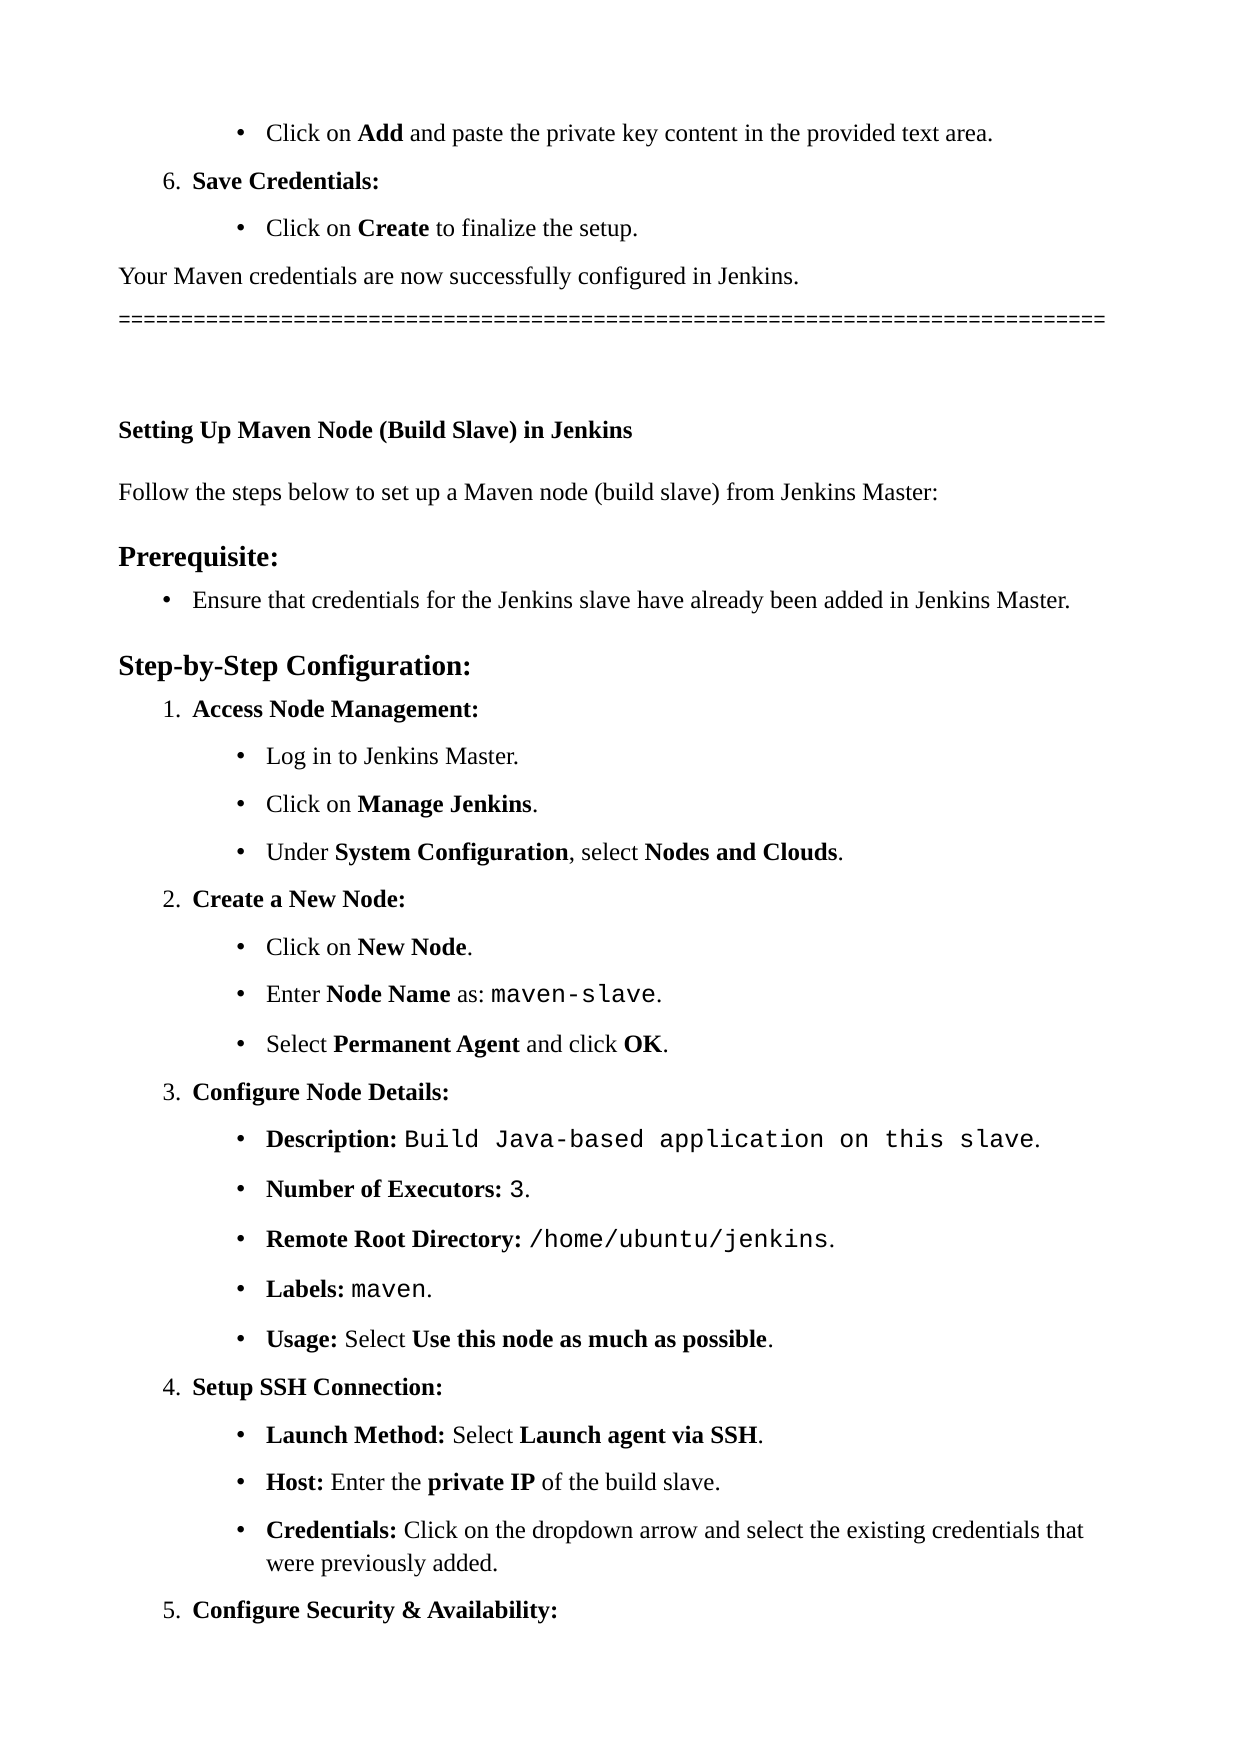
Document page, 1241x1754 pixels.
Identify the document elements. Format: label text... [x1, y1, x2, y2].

list Click on Add and paste the private key content in the provided text area. [236, 118, 1122, 147]
text Your Maven credentials are now successfully configured in Jenkins. [118, 261, 1122, 290]
list Enter Node Name as: maven-slave. [236, 979, 1122, 1010]
list Click on New Node. [236, 932, 1122, 961]
list Click on Manage Jenkins. [236, 789, 1122, 818]
list Access Node Management: [162, 694, 1122, 722]
list Credentials: Click on the dropdown arrow and select the existing credentials that were previously added. [236, 1515, 1122, 1577]
subtitle Step-by-Step Configuration: [118, 648, 1122, 681]
list Create a New Node: [162, 884, 1122, 913]
text =============================================================================== [118, 308, 1122, 332]
list Select Permanent Agent and click OK. [236, 1029, 1122, 1058]
list Usage: Select Use this node as much as possible. [236, 1324, 1122, 1353]
list Remote Root Directory: /home/ubuntu/jenkins. [236, 1224, 1122, 1255]
list Setup SSH Connection: [162, 1372, 1122, 1401]
list Host: Enter the private IP of the build slave. [236, 1467, 1122, 1496]
text Setting Up Maven Node (Build Slave) in Jenkins [118, 415, 1122, 443]
list Log in to Jenkins Master. [236, 741, 1122, 770]
list Launch Method: Select Launch agent via SSH. [236, 1420, 1122, 1448]
list Configure Security & Availability: [162, 1596, 1122, 1624]
subtitle Prerequisite: [118, 539, 1122, 573]
list Number of Executors: 3. [236, 1174, 1122, 1205]
list Click on Create to finalize the setup. [236, 213, 1122, 242]
list Save Credentials: [162, 166, 1122, 194]
list Under System Configuration, select Nodes and Clouds. [236, 837, 1122, 865]
list Ensure that credentials for the Jenkins slave have already been added in Jenkins Master. [162, 586, 1122, 614]
text Follow the steps below to set up a Maven node (build slave) from Jenkins Master: [118, 477, 1122, 506]
list Labels: maven. [236, 1274, 1122, 1305]
list Configure Node Details: [162, 1077, 1122, 1106]
list Description: Build Java-based application on this slave. [236, 1124, 1122, 1155]
